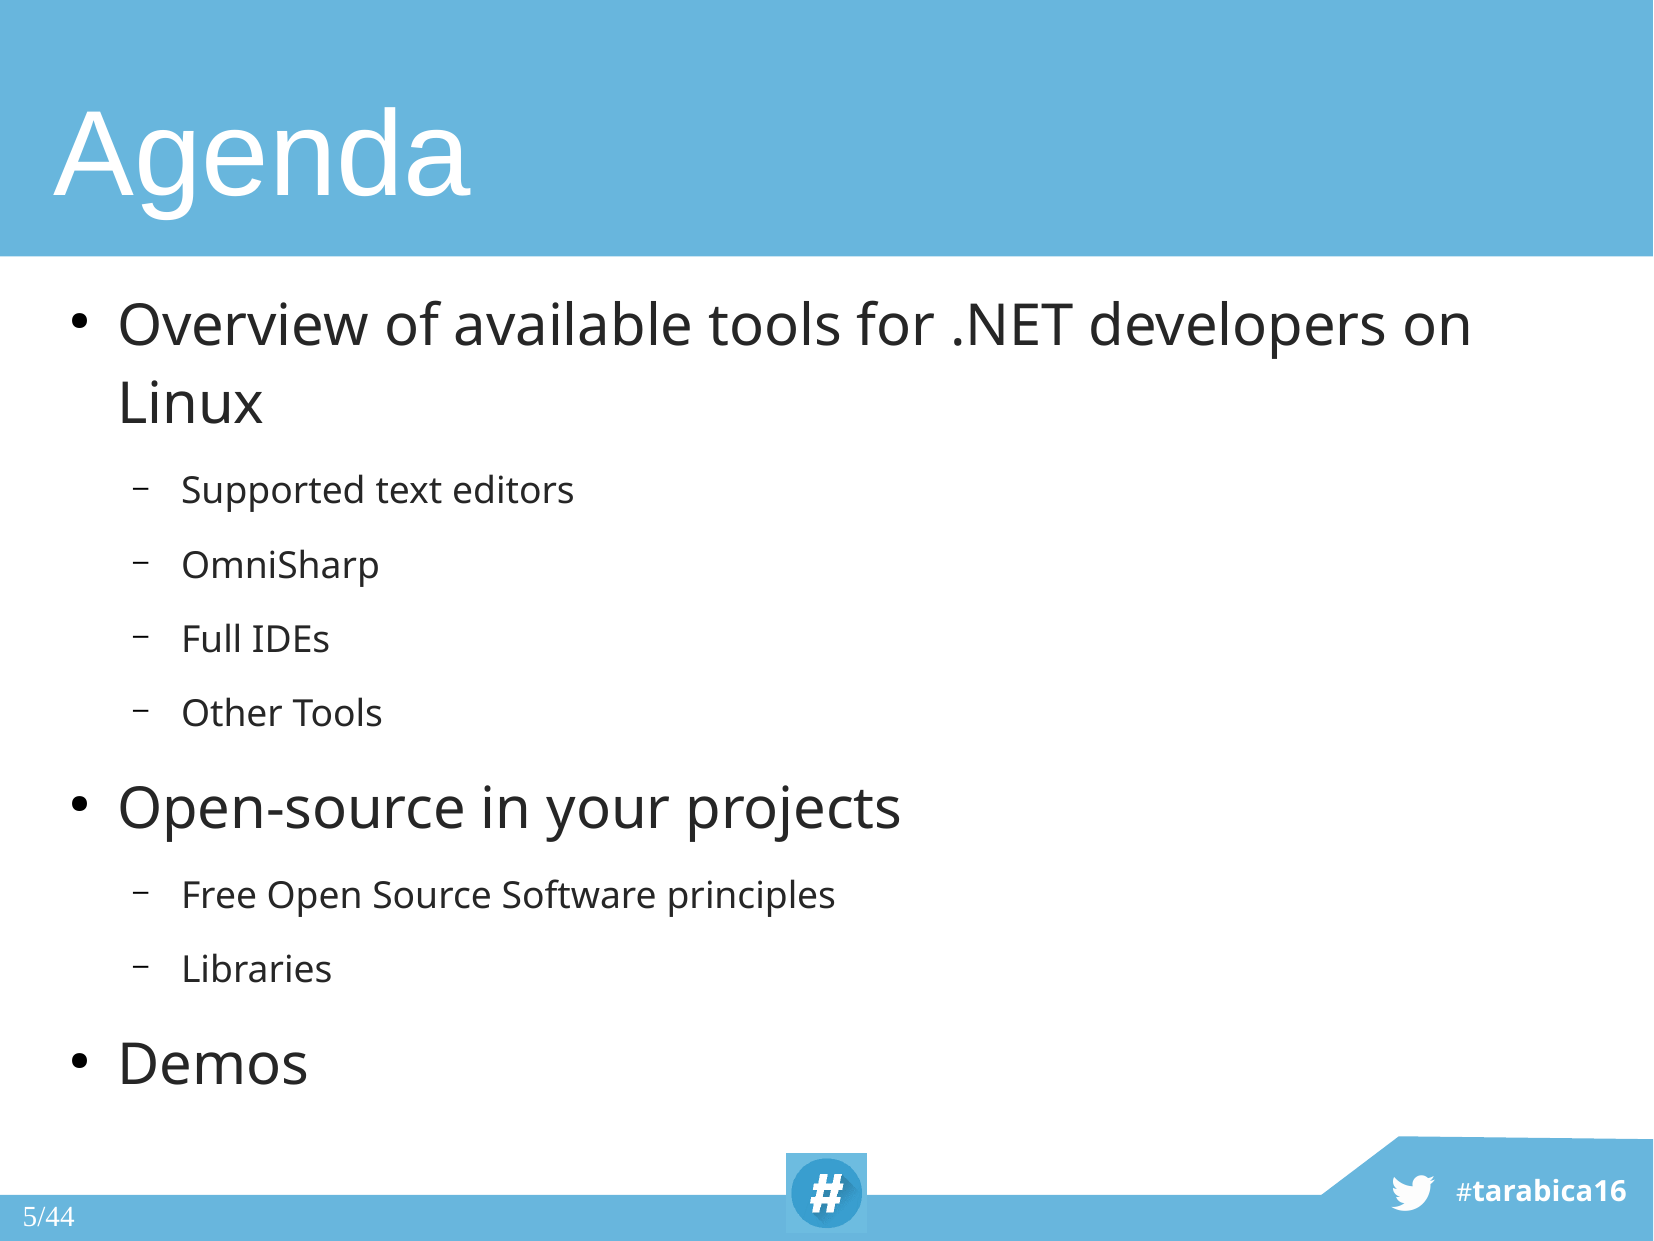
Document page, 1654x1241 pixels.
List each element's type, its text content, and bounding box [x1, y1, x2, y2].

title Agenda [53, 49, 1600, 257]
picture [1378, 1158, 1448, 1228]
picture [786, 1153, 867, 1233]
list Overview of available tools for .NET developers on Linux Supported text editors OmniSharp Full IDEs Other Tools Open-source in your projects Free Open Source Software principles Libraries Demos [53, 283, 1632, 1108]
